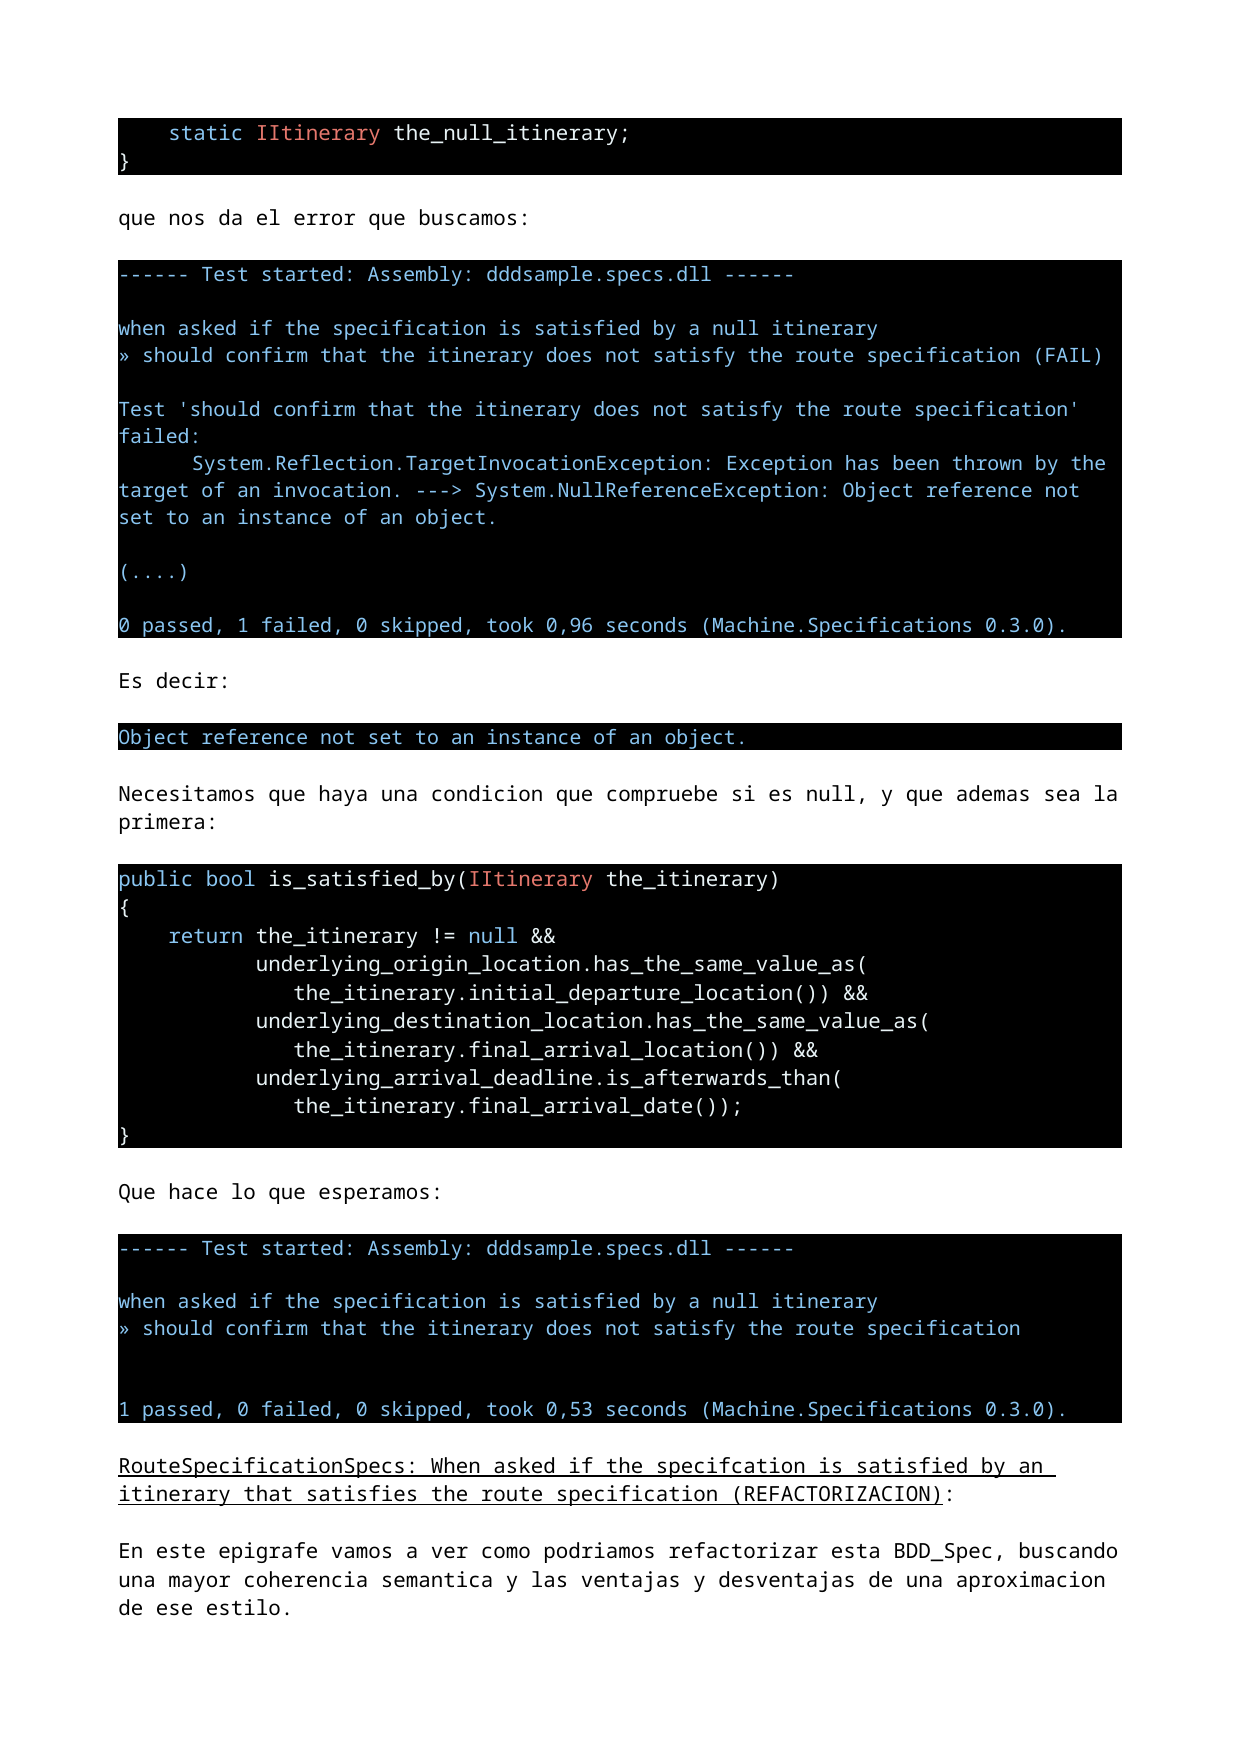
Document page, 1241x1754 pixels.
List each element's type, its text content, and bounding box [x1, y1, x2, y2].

text » should confirm that the itinerary does not satisfy the route specification [118, 1315, 1122, 1342]
text the_itinerary.final_arrival_date()); [118, 1092, 1122, 1120]
text » should confirm that the itinerary does not satisfy the route specification (FAIL) [118, 341, 1122, 368]
text Object reference not set to an instance of an object. [118, 723, 1122, 750]
text } [118, 1120, 1122, 1148]
text } [118, 147, 1122, 175]
text return the_itinerary != null && [118, 921, 1122, 949]
text System.Reflection.TargetInvocationException: Exception has been thrown by the target of an invocation. ---> System.NullReferenceException: Object reference not set to an instance of an object. [118, 449, 1122, 530]
text Es decir: [118, 666, 1122, 695]
text the_itinerary.initial_departure_location()) && [118, 978, 1122, 1006]
text underlying_origin_location.has_the_same_value_as( [118, 949, 1122, 978]
text the_itinerary.final_arrival_location()) && [118, 1035, 1122, 1063]
text Necesitamos que haya una condicion que compruebe si es null, y que ademas sea la primera: [118, 779, 1122, 836]
text Que hace lo que esperamos: [118, 1177, 1122, 1205]
text En este epigrafe vamos a ver como podriamos refactorizar esta BDD_Spec, buscando una mayor coherencia semantica y las ventajas y desventajas de una aproximacion de ese estilo. [118, 1536, 1122, 1622]
text ------ Test started: Assembly: dddsample.specs.dll ------ [118, 260, 1122, 287]
text 0 passed, 1 failed, 0 skipped, took 0,96 seconds (Machine.Specifications 0.3.0). [118, 611, 1122, 638]
text ------ Test started: Assembly: dddsample.specs.dll ------ [118, 1234, 1122, 1261]
text underlying_destination_location.has_the_same_value_as( [118, 1006, 1122, 1035]
text static IItinerary the_null_itinerary; [118, 118, 1122, 147]
text Test 'should confirm that the itinerary does not satisfy the route specification' failed: [118, 395, 1122, 449]
text (....) [118, 557, 1122, 584]
text que nos da el error que buscamos: [118, 203, 1122, 232]
text underlying_arrival_deadline.is_afterwards_than( [118, 1063, 1122, 1092]
text { [118, 892, 1122, 921]
text RouteSpecificationSpecs: When asked if the specifcation is satisfied by an itinerary that satisfies the route specification (REFACTORIZACION): [118, 1451, 1122, 1508]
text when asked if the specification is satisfied by a null itinerary [118, 314, 1122, 341]
text 1 passed, 0 failed, 0 skipped, took 0,53 seconds (Machine.Specifications 0.3.0). [118, 1396, 1122, 1423]
text when asked if the specification is satisfied by a null itinerary [118, 1288, 1122, 1315]
text public bool is_satisfied_by(IItinerary the_itinerary) [118, 864, 1122, 892]
